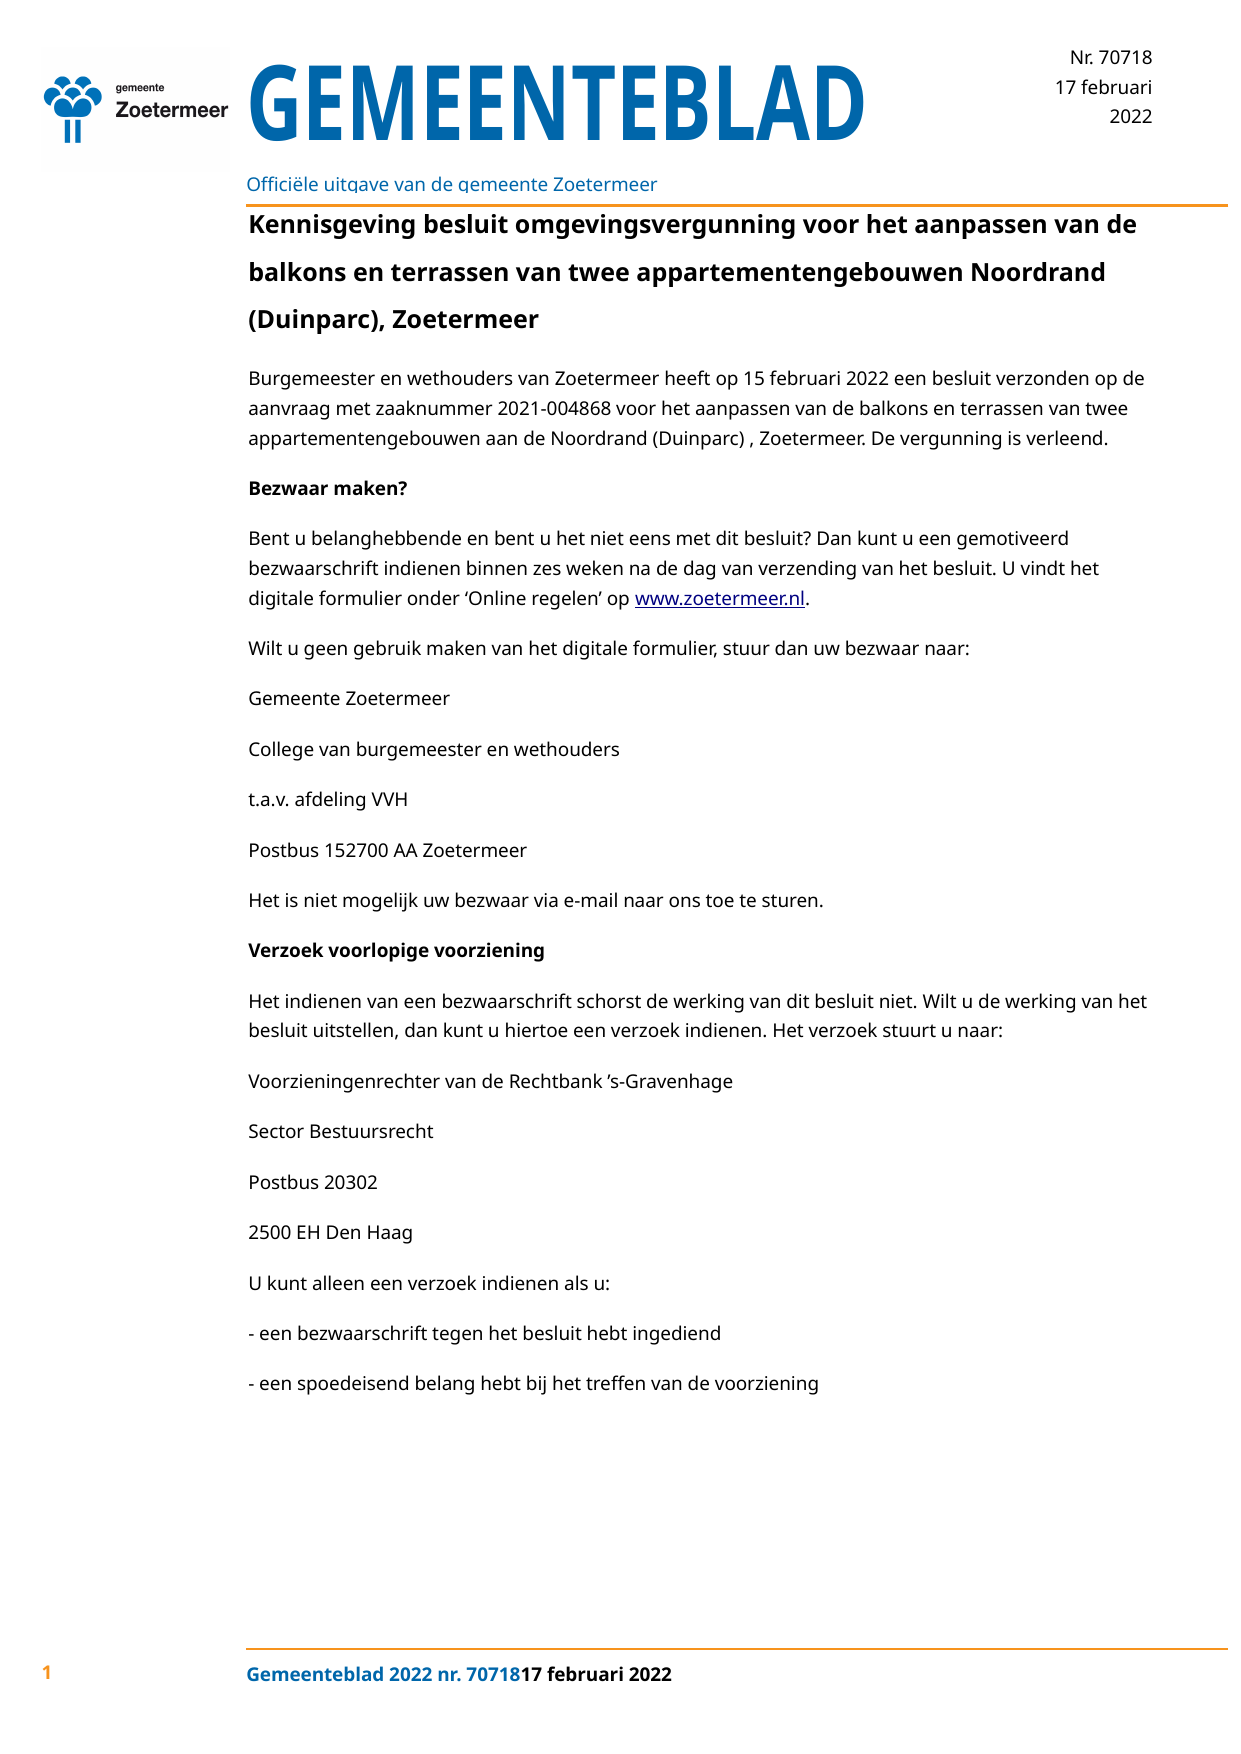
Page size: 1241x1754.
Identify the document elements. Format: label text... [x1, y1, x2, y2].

text Postbus 20302 [248, 1169, 1152, 1194]
text - een bezwaarschrift tegen het besluit hebt ingediend [248, 1320, 1152, 1346]
text Het indienen van een bezwaarschrift schorst de werking van dit besluit niet. Wilt u de werking van het besluit uitstellen, dan kunt u hiertoe een verzoek indienen. Het verzoek stuurt u naar: [248, 988, 1152, 1043]
text Bezwaar maken? [248, 475, 1152, 501]
text t.a.v. afdeling VVH [248, 786, 1152, 812]
text Verzoek voorlopige voorziening [248, 938, 1152, 963]
text Het is niet mogelijk uw bezwaar via e-mail naar ons toe te sturen. [248, 887, 1152, 913]
text 2500 EH Den Haag [248, 1219, 1152, 1245]
text Bent u belanghebbende en bent u het niet eens met dit besluit? Dan kunt u een gemotiveerd bezwaarschrift indienen binnen zes weken na de dag van verzending van het besluit. U vindt het digitale formulier onder ‘Online regelen’ op www.zoetermeer.nl. [248, 526, 1152, 610]
text Postbus 152700 AA Zoetermeer [248, 837, 1152, 862]
picture [41, 47, 231, 172]
text College van burgemeester en wethouders [248, 736, 1152, 762]
text Wilt u geen gebruik maken van het digitale formulier, stuur dan uw bezwaar naar: [248, 635, 1152, 661]
text Voorzieningenrechter van de Rechtbank ’s-Gravenhage [248, 1068, 1152, 1094]
text Sector Bestuursrecht [248, 1118, 1152, 1144]
text Burgemeester en wethouders van Zoetermeer heeft op 15 februari 2022 een besluit verzonden op de aanvraag met zaaknummer 2021-004868 voor het aanpassen van de balkons en terrassen van twee appartementengebouwen aan de Noordrand (Duinparc) , Zoetermeer. De vergunning is verleend. [248, 366, 1152, 450]
text Gemeente Zoetermeer [248, 686, 1152, 711]
text Kennisgeving besluit omgevingsvergunning voor het aanpassen van de balkons en terrassen van twee appartementengebouwen Noordrand (Duinparc), Zoetermeer [248, 207, 1152, 336]
text - een spoedeisend belang hebt bij het treffen van de voorziening [248, 1371, 1152, 1396]
text U kunt alleen een verzoek indienen als u: [248, 1270, 1152, 1295]
